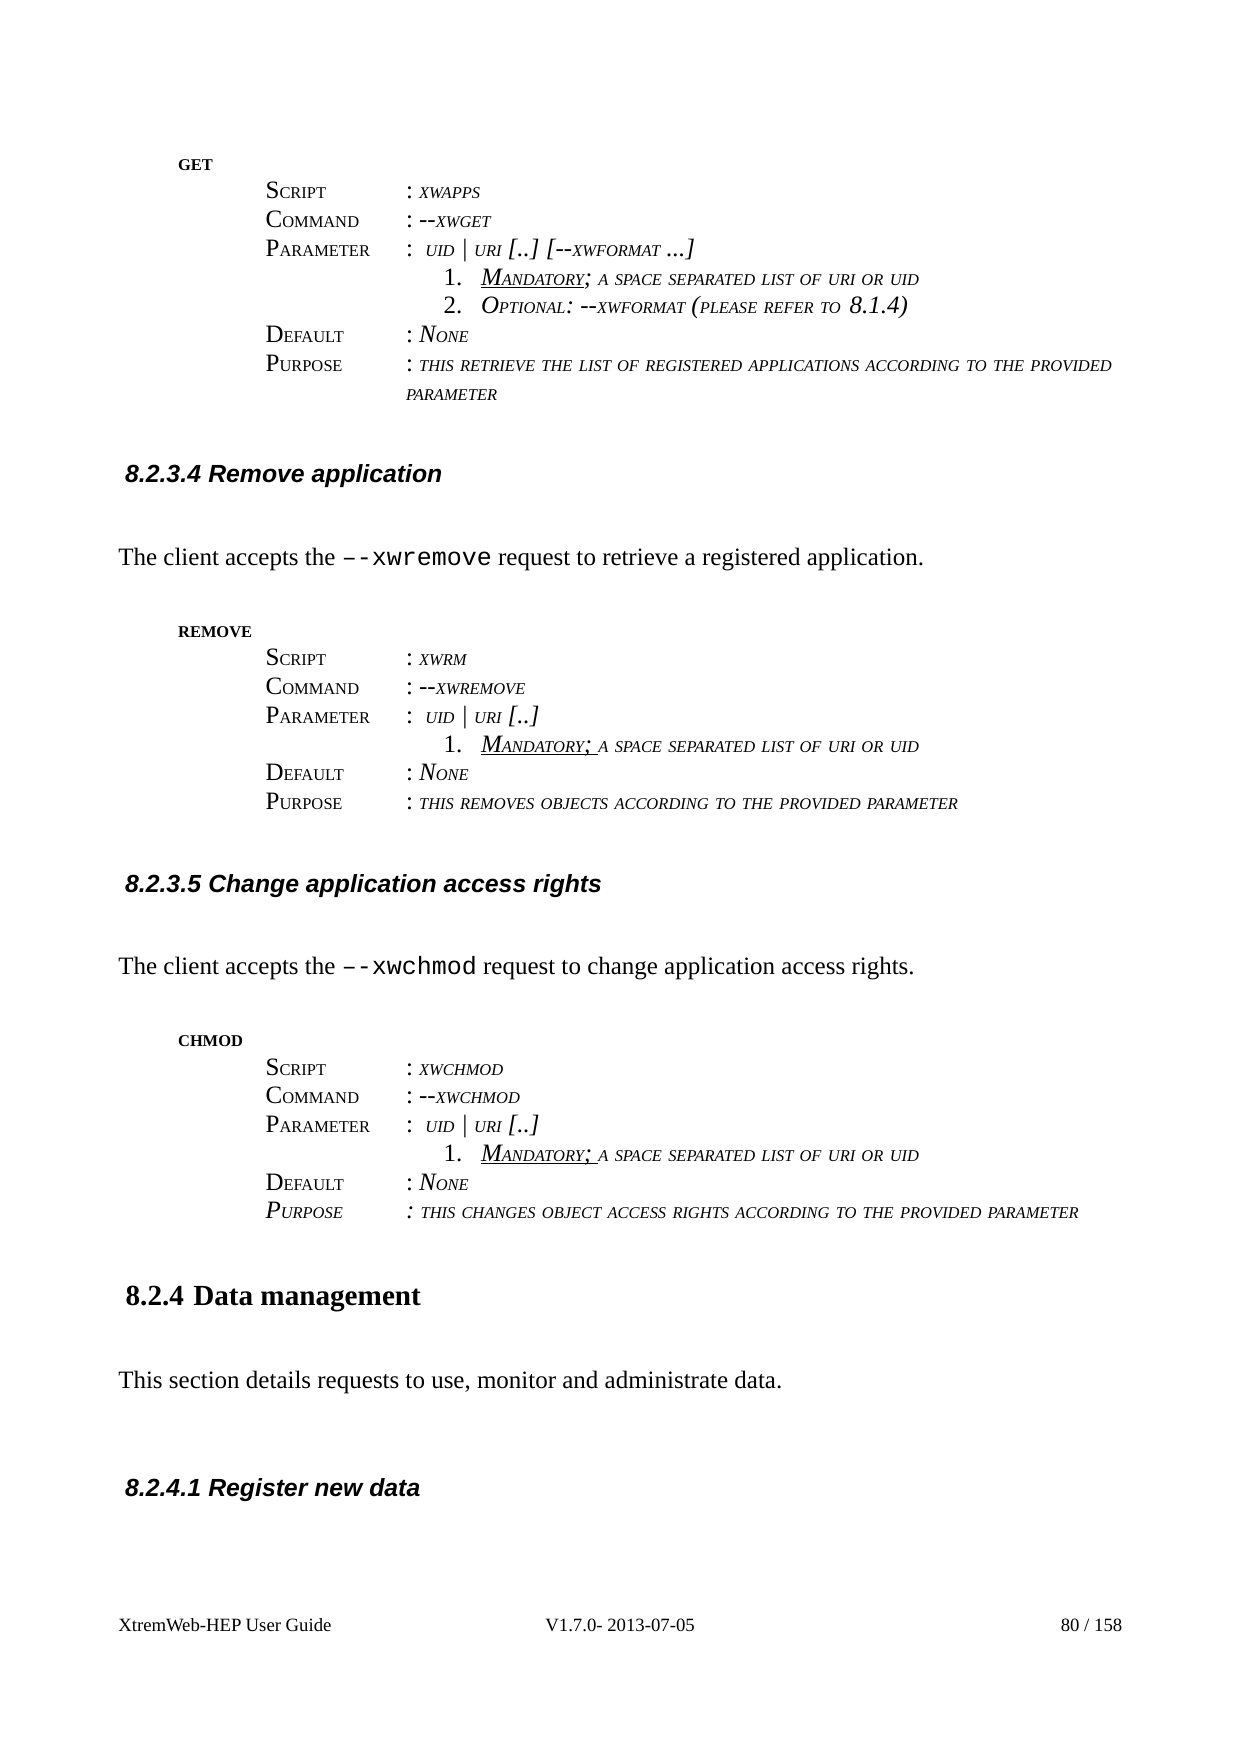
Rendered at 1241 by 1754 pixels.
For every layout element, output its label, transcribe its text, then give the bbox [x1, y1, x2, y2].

text Default : None [265, 757, 1122, 786]
text Purpose : this removes objects according to the provided parameter [265, 786, 1122, 815]
text remove [178, 614, 1122, 642]
list Optional: --xwformat (please refer to 8.1.4) [443, 291, 1122, 319]
text Parameter : uid | uri [..] [265, 700, 1122, 729]
text The client accepts the –-xwchmod request to change application access rights. [118, 951, 1122, 982]
text Command : --xwget [265, 204, 1122, 233]
text Purpose : this changes object access rights according to the provided parameter [265, 1196, 1122, 1224]
text Script : xwapps [265, 176, 1122, 204]
text The client accepts the –-xwremove request to retrieve a registered application. [118, 542, 1122, 572]
list Mandatory; a space separated list of uri or uid [443, 262, 1122, 291]
subtitle Remove application [118, 459, 1122, 488]
text get [178, 147, 1122, 176]
subtitle Register new data [118, 1473, 1122, 1501]
subtitle Change application access rights [118, 869, 1122, 897]
text Parameter : uid | uri [..] [--xwformat ...] [265, 233, 1122, 262]
text Script : xwchmod [265, 1052, 1122, 1081]
subtitle Data management [118, 1278, 1122, 1312]
text Default : None [265, 1167, 1122, 1196]
text Parameter : uid | uri [..] [265, 1109, 1122, 1138]
text chmod [178, 1023, 1122, 1052]
text Command : --xwremove [265, 671, 1122, 700]
text Default : None [265, 319, 1122, 348]
text Command : --xwchmod [265, 1081, 1122, 1109]
list Mandatory; a space separated list of uri or uid [443, 1138, 1122, 1167]
text Purpose : this retrieve the list of registered applications according to the provided parameter [265, 348, 1122, 406]
text Script : xwrm [265, 642, 1122, 671]
text This section details requests to use, monitor and administrate data. [118, 1365, 1122, 1394]
list Mandatory; a space separated list of uri or uid [443, 729, 1122, 757]
